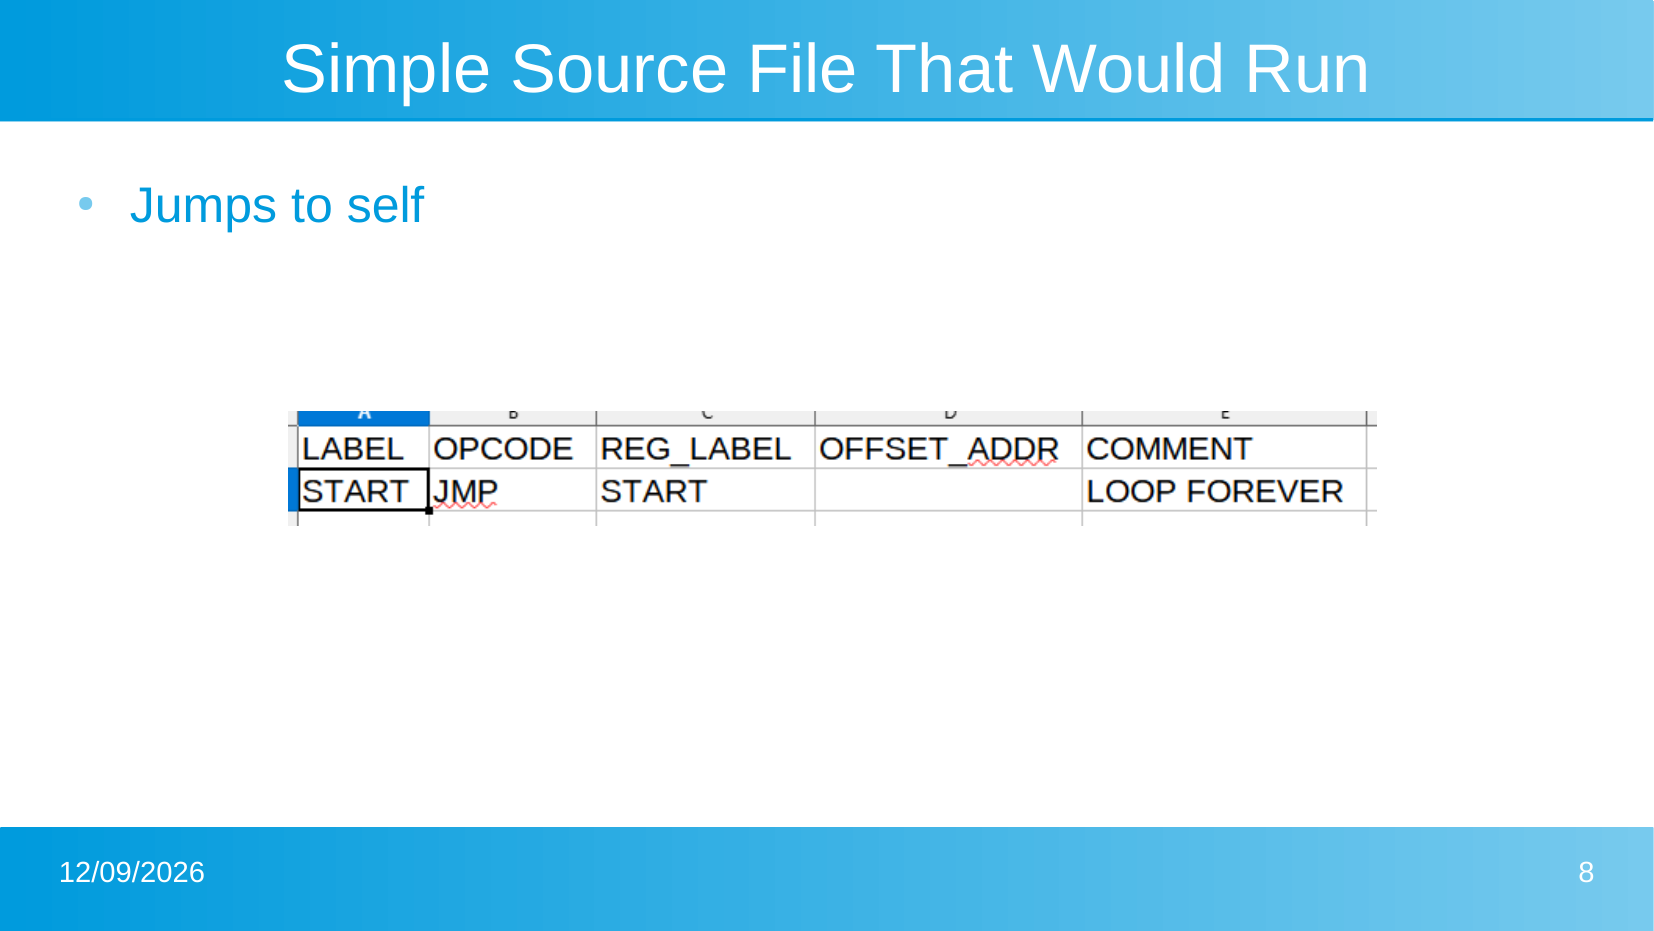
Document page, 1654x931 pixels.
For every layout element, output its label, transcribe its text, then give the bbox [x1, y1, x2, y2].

title Simple Source File That Would Run [59, 29, 1595, 108]
picture [288, 411, 1377, 526]
list Jumps to self [59, 177, 1595, 376]
